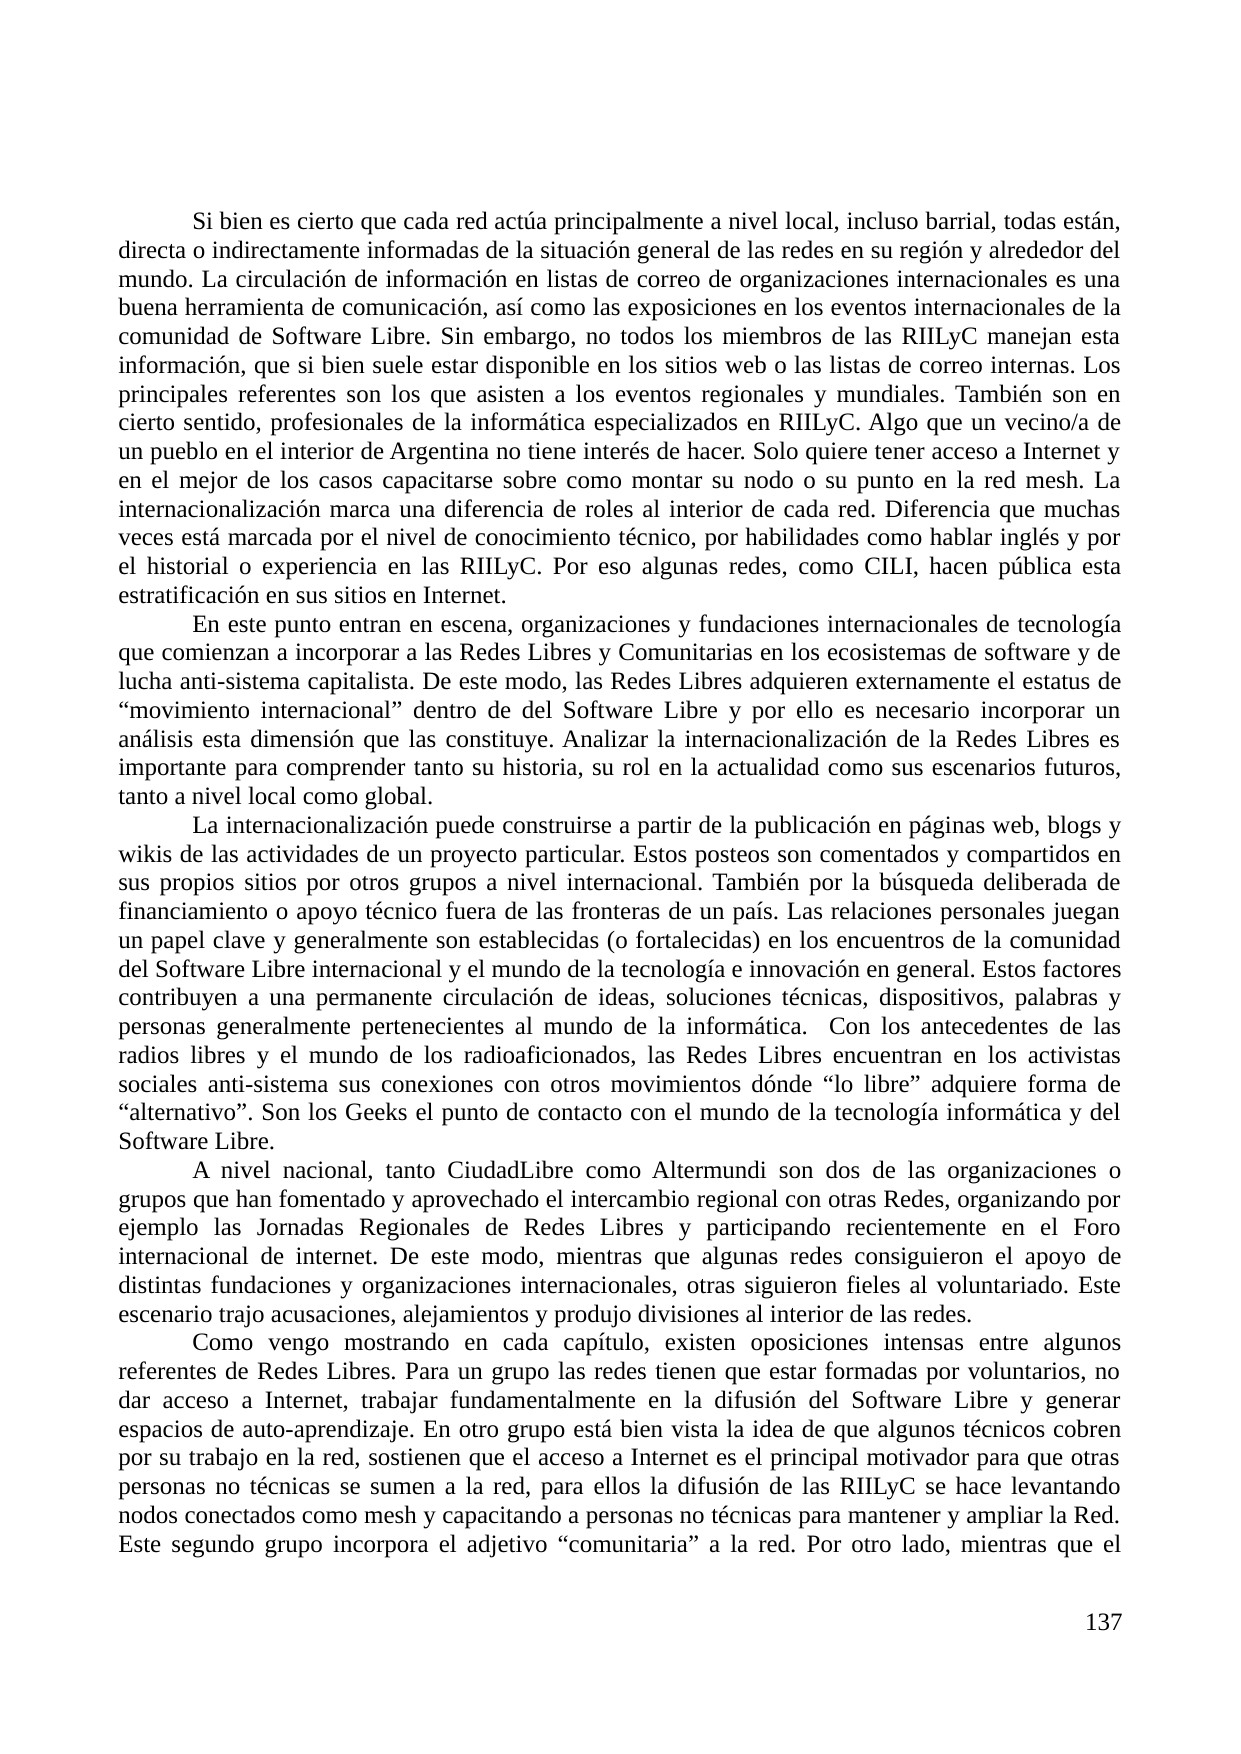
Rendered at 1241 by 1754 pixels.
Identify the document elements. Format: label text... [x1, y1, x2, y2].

text Si bien es cierto que cada red actúa principalmente a nivel local, incluso barrial, todas están, directa o indirectamente informadas de la situación general de las redes en su región y alrededor del mundo. La circulación de información en listas de correo de organizaciones internacionales es una buena herramienta de comunicación, así como las exposiciones en los eventos internacionales de la comunidad de Software Libre. Sin embargo, no todos los miembros de las RIILyC manejan esta información, que si bien suele estar disponible en los sitios web o las listas de correo internas. Los principales referentes son los que asisten a los eventos regionales y mundiales. También son en cierto sentido, profesionales de la informática especializados en RIILyC. Algo que un vecino/a de un pueblo en el interior de Argentina no tiene interés de hacer. Solo quiere tener acceso a Internet y en el mejor de los casos capacitarse sobre como montar su nodo o su punto en la red mesh. La internacionalización marca una diferencia de roles al interior de cada red. Diferencia que muchas veces está marcada por el nivel de conocimiento técnico, por habilidades como hablar inglés y por el historial o experiencia en las RIILyC. Por eso algunas redes, como CILI, hacen pública esta estratificación en sus sitios en Internet. [118, 206, 1122, 609]
text La internacionalización puede construirse a partir de la publicación en páginas web, blogs y wikis de las actividades de un proyecto particular. Estos posteos son comentados y compartidos en sus propios sitios por otros grupos a nivel internacional. También por la búsqueda deliberada de financiamiento o apoyo técnico fuera de las fronteras de un país. Las relaciones personales juegan un papel clave y generalmente son establecidas (o fortalecidas) en los encuentros de la comunidad del Software Libre internacional y el mundo de la tecnología e innovación en general. Estos factores contribuyen a una permanente circulación de ideas, soluciones técnicas, dispositivos, palabras y personas generalmente pertenecientes al mundo de la informática. Con los antecedentes de las radios libres y el mundo de los radioaficionados, las Redes Libres encuentran en los activistas sociales anti-sistema sus conexiones con otros movimientos dónde “lo libre” adquiere forma de “alternativo”. Son los Geeks el punto de contacto con el mundo de la tecnología informática y del Software Libre. [118, 810, 1122, 1155]
text A nivel nacional, tanto CiudadLibre como Altermundi son dos de las organizaciones o grupos que han fomentado y aprovechado el intercambio regional con otras Redes, organizando por ejemplo las Jornadas Regionales de Redes Libres y participando recientemente en el Foro internacional de internet. De este modo, mientras que algunas redes consiguieron el apoyo de distintas fundaciones y organizaciones internacionales, otras siguieron fieles al voluntariado. Este escenario trajo acusaciones, alejamientos y produjo divisiones al interior de las redes. [118, 1155, 1122, 1327]
text En este punto entran en escena, organizaciones y fundaciones internacionales de tecnología que comienzan a incorporar a las Redes Libres y Comunitarias en los ecosistemas de software y de lucha anti-sistema capitalista. De este modo, las Redes Libres adquieren externamente el estatus de “movimiento internacional” dentro de del Software Libre y por ello es necesario incorporar un análisis esta dimensión que las constituye. Analizar la internacionalización de la Redes Libres es importante para comprender tanto su historia, su rol en la actualidad como sus escenarios futuros, tanto a nivel local como global. [118, 609, 1122, 810]
text Como vengo mostrando en cada capítulo, existen oposiciones intensas entre algunos referentes de Redes Libres. Para un grupo las redes tienen que estar formadas por voluntarios, no dar acceso a Internet, trabajar fundamentalmente en la difusión del Software Libre y generar espacios de auto-aprendizaje. En otro grupo está bien vista la idea de que algunos técnicos cobren por su trabajo en la red, sostienen que el acceso a Internet es el principal motivador para que otras personas no técnicas se sumen a la red, para ellos la difusión de las RIILyC se hace levantando nodos conectados como mesh y capacitando a personas no técnicas para mantener y ampliar la Red. Este segundo grupo incorpora el adjetivo “comunitaria” a la red. Por otro lado, mientras que el [118, 1327, 1122, 1557]
